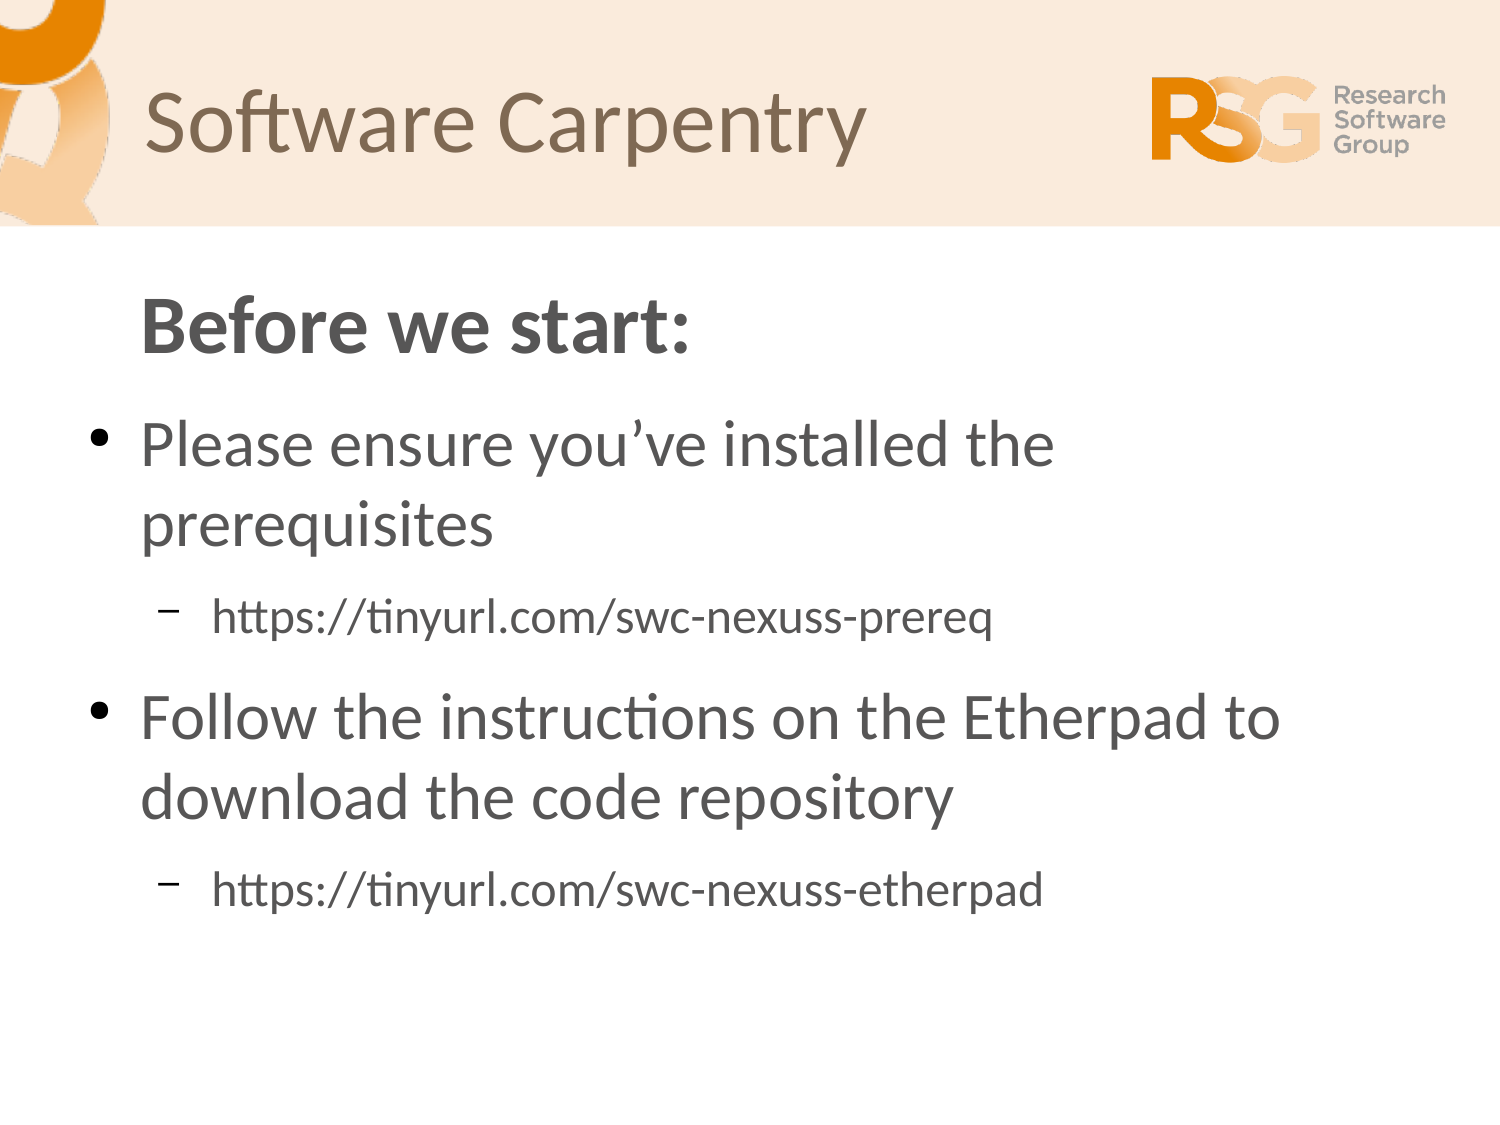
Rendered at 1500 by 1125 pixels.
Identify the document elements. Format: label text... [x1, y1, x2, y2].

title Software Carpentry [129, 21, 1128, 210]
list Before we start: Please ensure you’ve installed the prerequisites https://tinyurl.com/swc-nexuss-prereq Follow the instructions on the Etherpad to download the code repository https://tinyurl.com/swc-nexuss-etherpad [54, 262, 1425, 1035]
picture [1100, 27, 1497, 212]
picture [0, 0, 113, 225]
